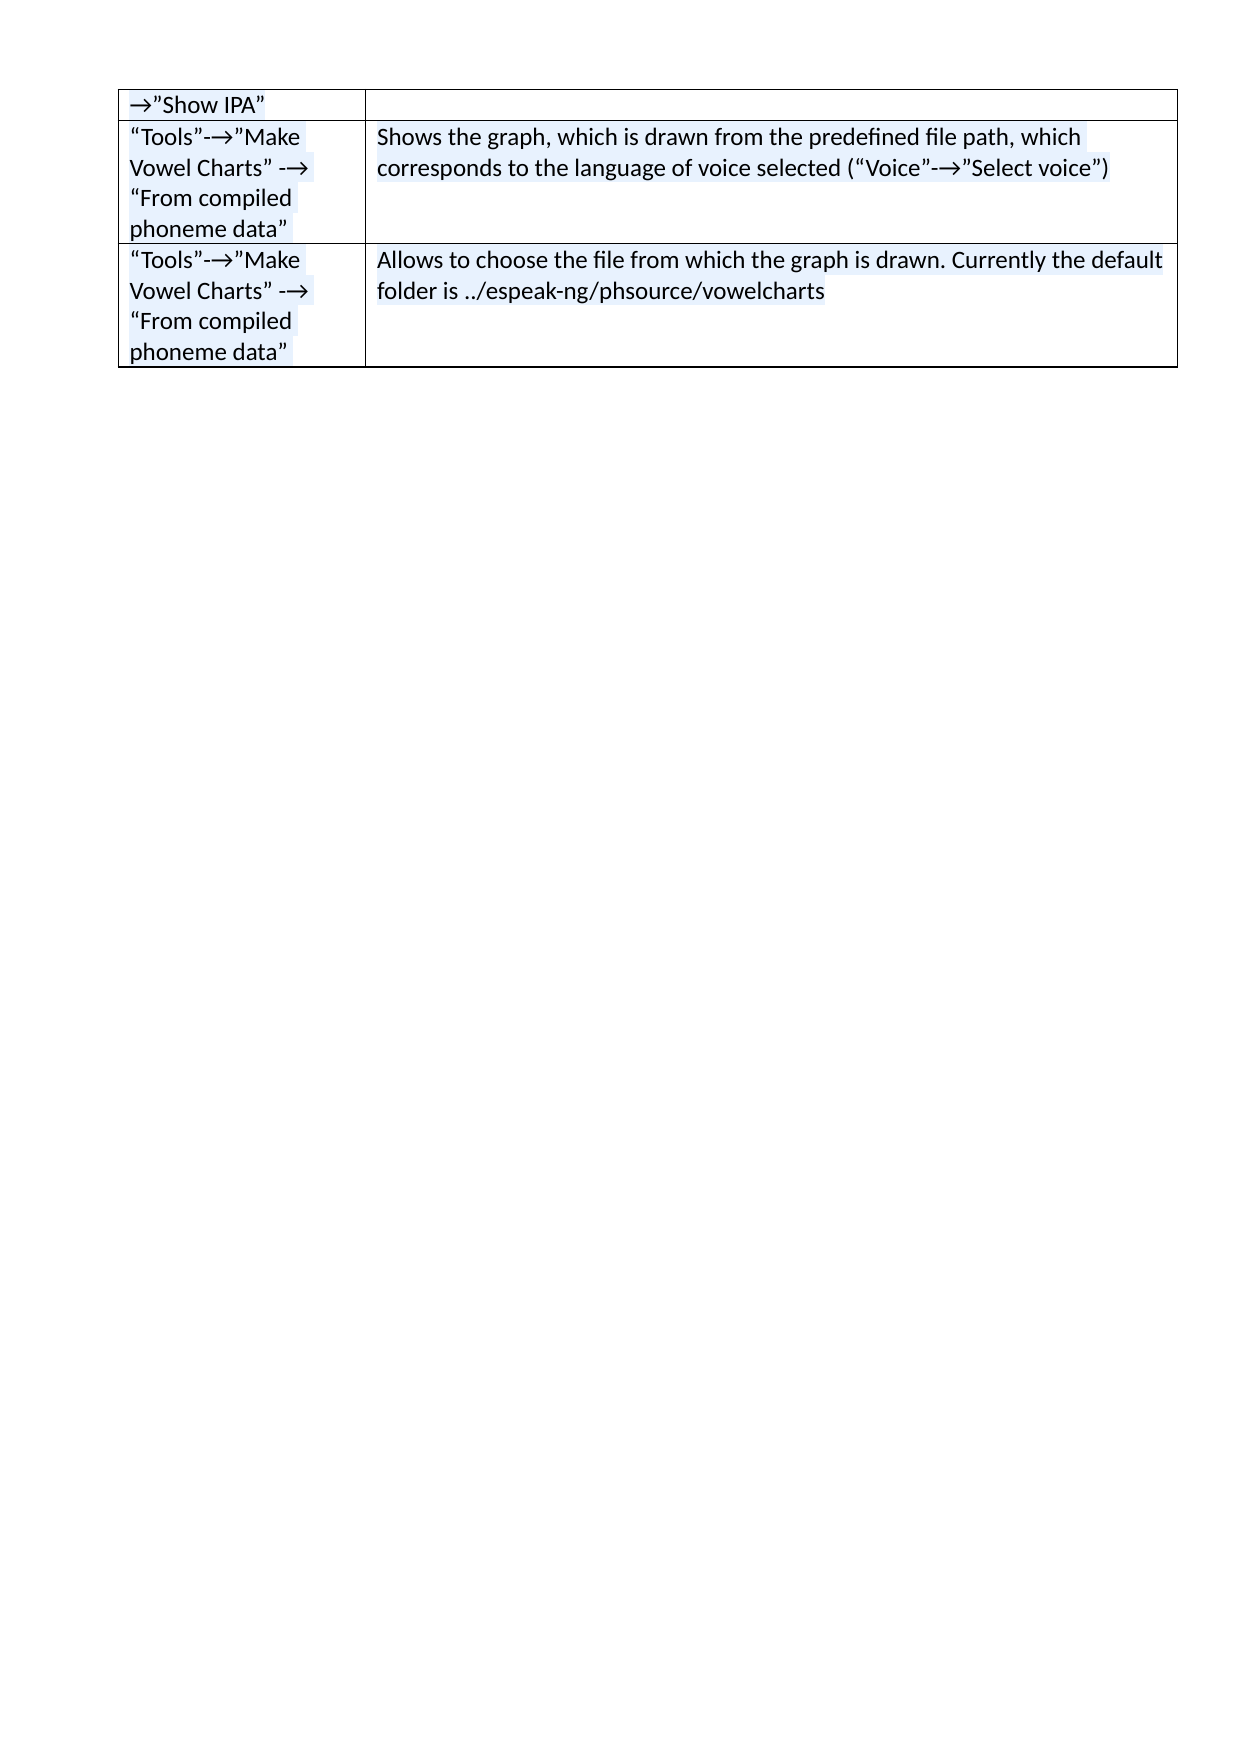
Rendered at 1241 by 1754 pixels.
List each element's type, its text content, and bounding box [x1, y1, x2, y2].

table_cell Shows the graph, which is drawn from the predefined file path, which corresponds to the language of voice selected (“Voice”-→”Select voice”) [366, 121, 1177, 243]
table_cell →”Show IPA” [119, 90, 365, 120]
table_cell “Tools”-→”Make Vowel Charts” -→ “From compiled phoneme data” [119, 121, 365, 243]
table_cell Allows to choose the file from which the graph is drawn. Currently the default folder is ../espeak-ng/phsource/vowelcharts [366, 244, 1177, 366]
table_cell “Tools”-→”Make Vowel Charts” -→ “From compiled phoneme data” [119, 244, 365, 366]
table_cell [366, 90, 1177, 120]
